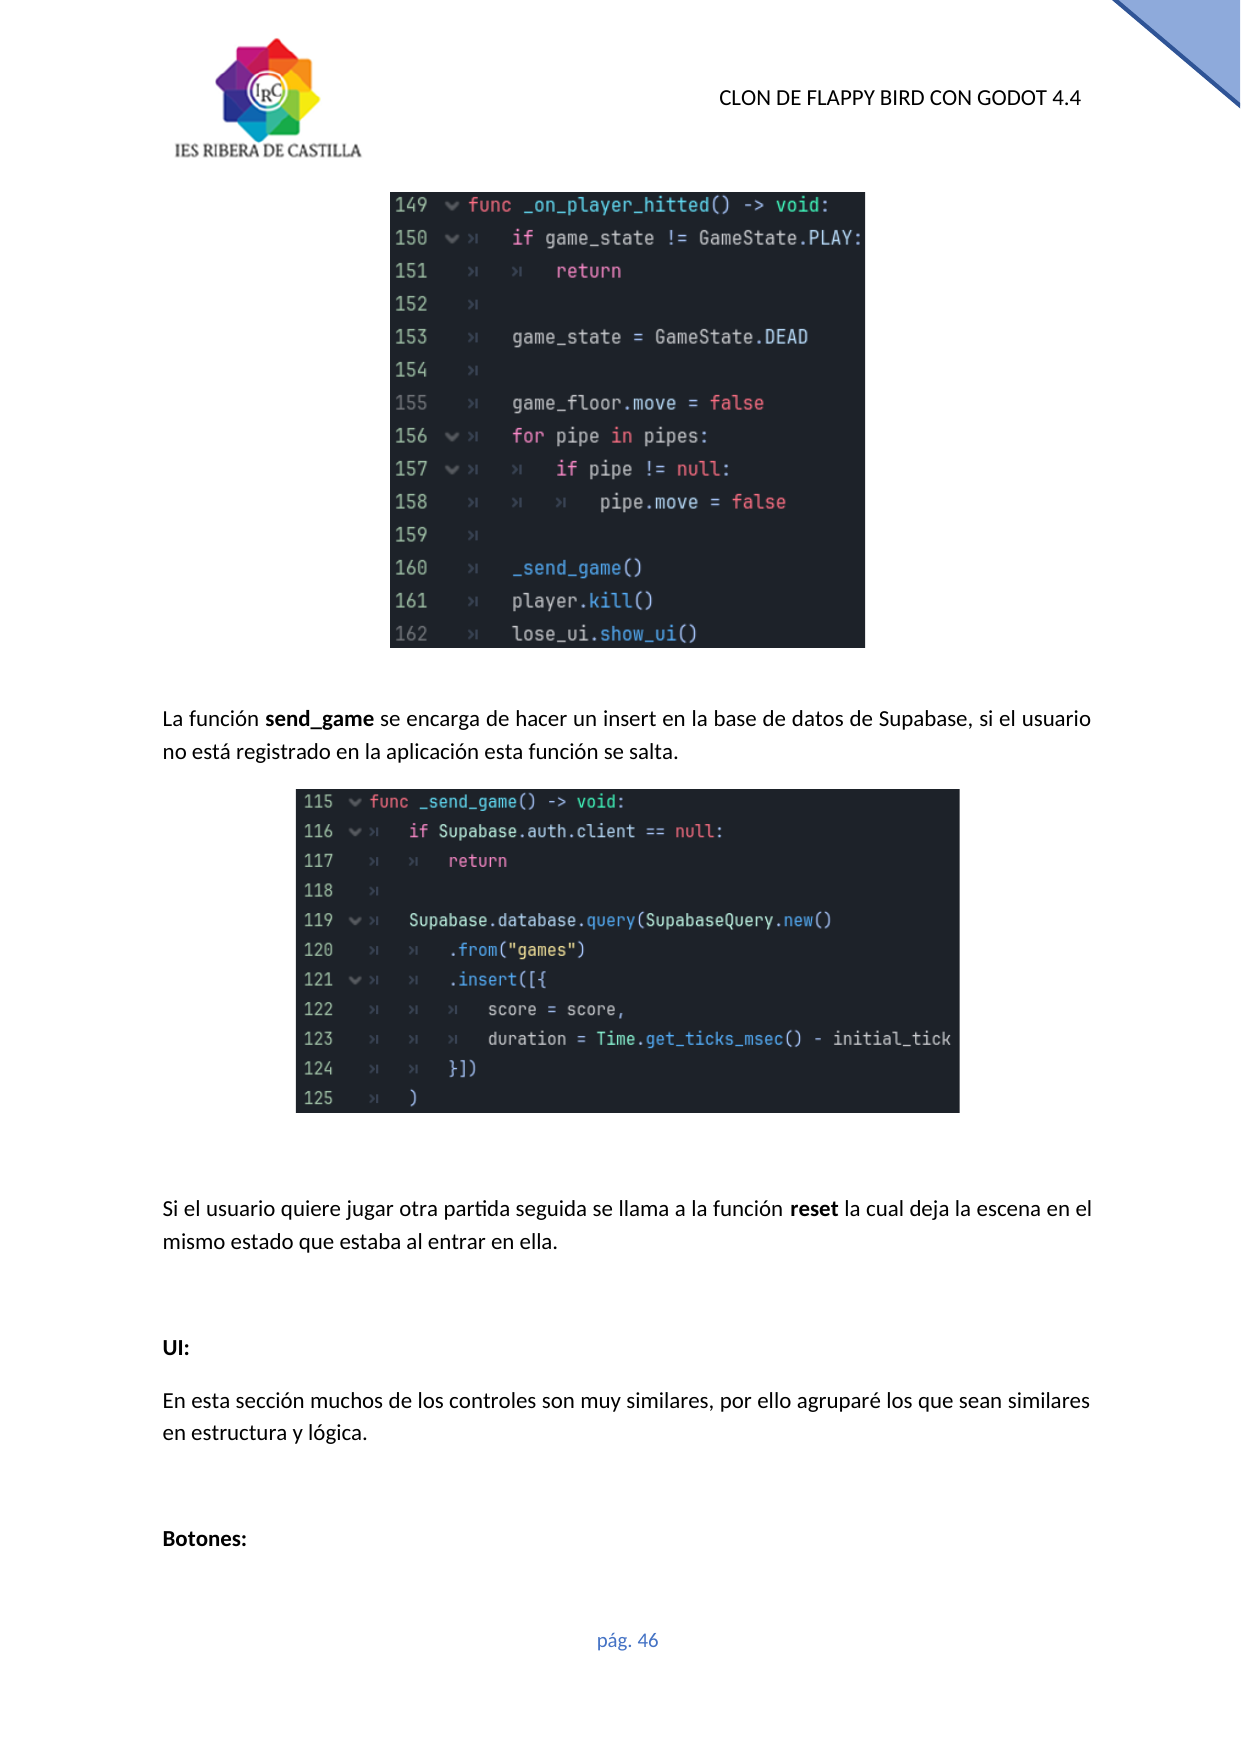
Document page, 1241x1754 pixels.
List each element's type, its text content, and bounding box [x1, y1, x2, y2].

text UI: [162, 1333, 1093, 1361]
text La función send_game se encarga de hacer un insert en la base de datos de Supabase, si el usuario no está registrado en la aplicación esta función se salta. [162, 704, 1093, 765]
text En esta sección muchos de los controles son muy similares, por ello agruparé los que sean similares en estructura y lógica. [162, 1386, 1093, 1446]
text Si el usuario quiere jugar otra partida seguida se llama a la función reset la cual deja la escena en el mismo estado que estaba al entrar en ella. [162, 1194, 1093, 1255]
picture [295, 789, 960, 1113]
picture [390, 192, 866, 648]
picture [173, 29, 366, 164]
text Botones: [162, 1524, 1093, 1552]
